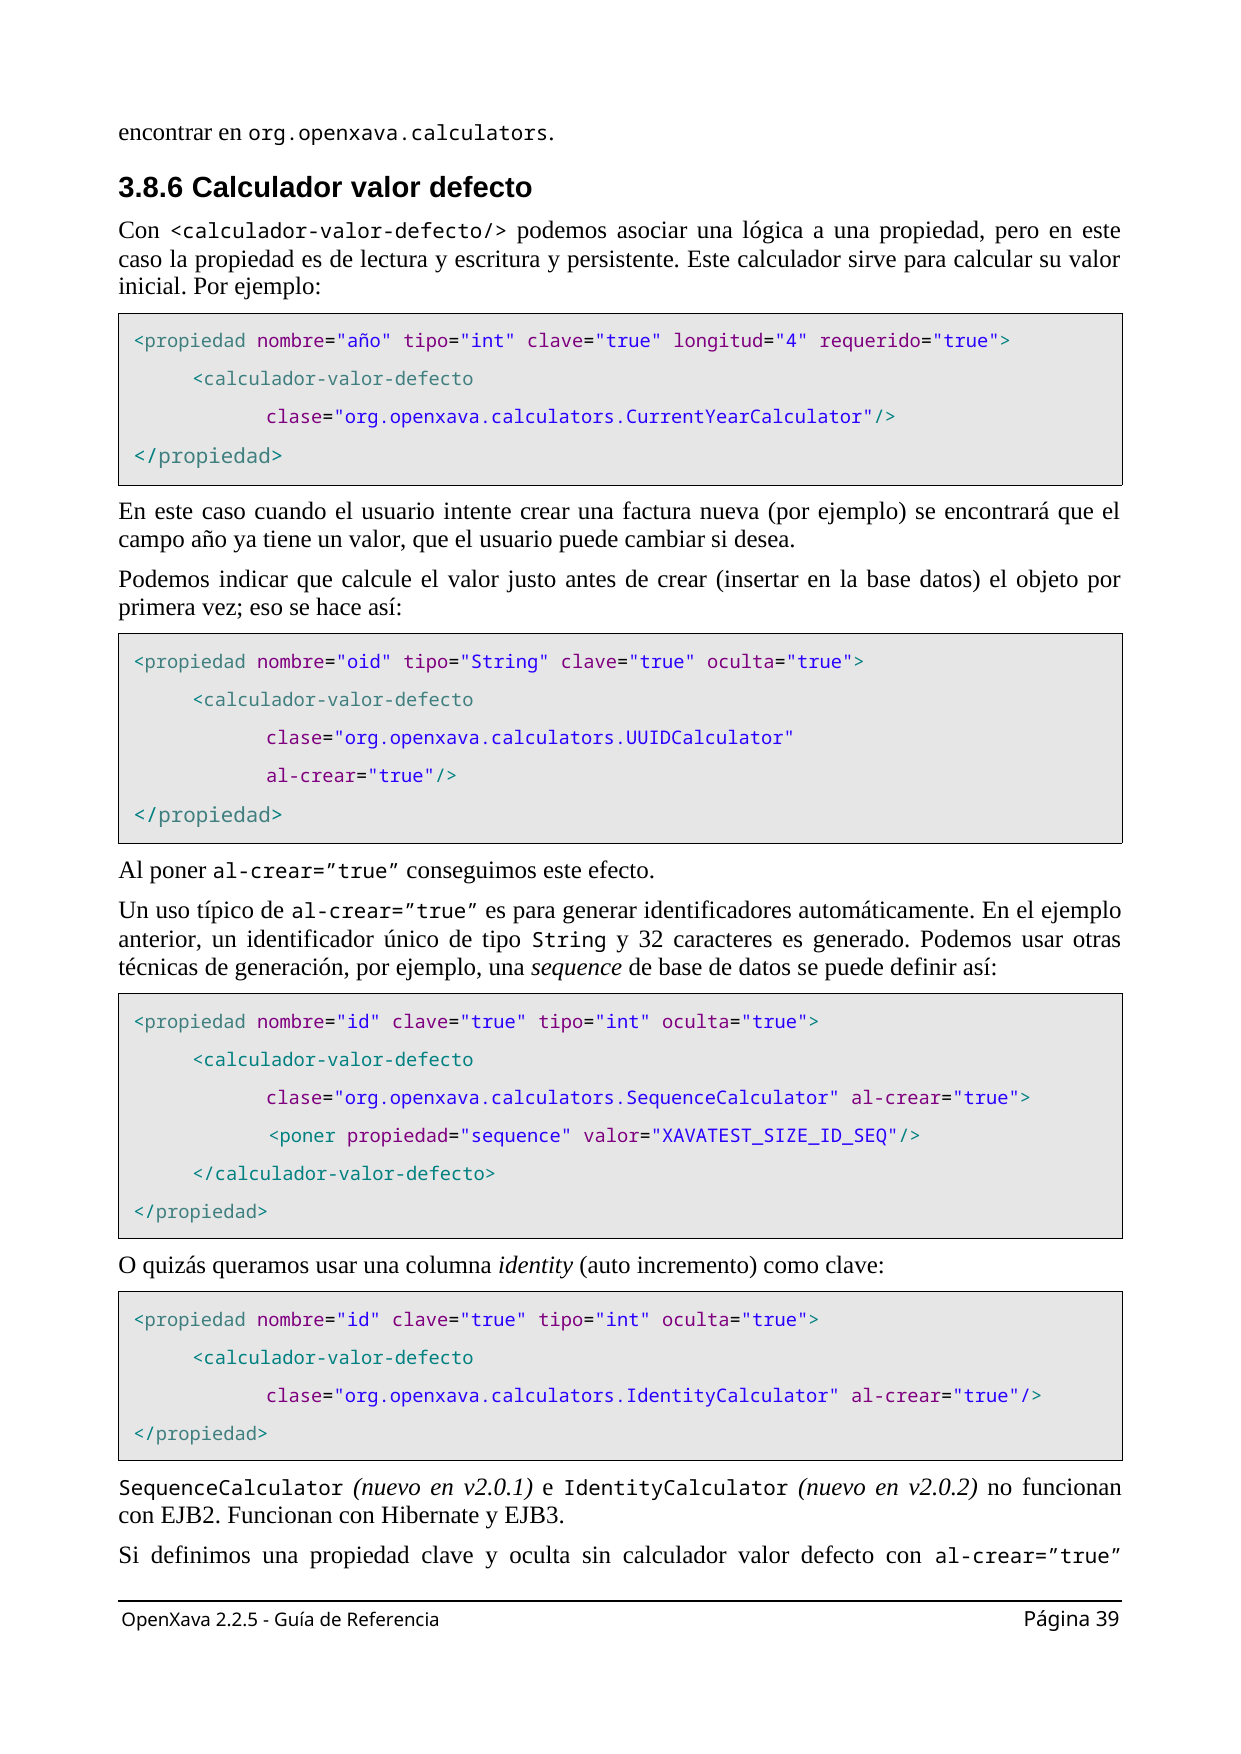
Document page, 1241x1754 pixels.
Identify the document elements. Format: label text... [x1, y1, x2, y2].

text clase="org.openxava.calculators.UUIDCalculator" [119, 709, 1122, 747]
text al-crear="true"/> [119, 747, 1122, 785]
text encontrar en org.openxava.calculators. [118, 118, 1122, 146]
text Si definimos una propiedad clave y oculta sin calculador valor defecto con al-crear=”true” [118, 1542, 1122, 1570]
text <calculador-valor-defecto [119, 671, 1122, 709]
text <propiedad nombre="id" clave="true" tipo="int" oculta="true"> [119, 994, 1122, 1031]
text Podemos indicar que calcule el valor justo antes de crear (insertar en la base datos) el objeto por primera vez; eso se hace así: [118, 565, 1122, 621]
text SequenceCalculator (nuevo en v2.0.1) e IdentityCalculator (nuevo en v2.0.2) no funcionan con EJB2. Funcionan con Hibernate y EJB3. [118, 1473, 1122, 1529]
text <calculador-valor-defecto [119, 1329, 1122, 1367]
text O quizás queramos usar una columna identity (auto incremento) como clave: [118, 1251, 1122, 1279]
text </propiedad> [119, 1405, 1122, 1460]
text </propiedad> [119, 785, 1122, 843]
text <propiedad nombre="año" tipo="int" clave="true" longitud="4" requerido="true"> [119, 314, 1122, 351]
text Un uso típico de al-crear=”true” es para generar identificadores automáticamente. En el ejemplo anterior, un identificador único de tipo String y 32 caracteres es generado. Podemos usar otras técnicas de generación, por ejemplo, una sequence de base de datos se puede definir así: [118, 896, 1122, 981]
text Con <calculador-valor-defecto/> podemos asociar una lógica a una propiedad, pero en este caso la propiedad es de lectura y escritura y persistente. Este calculador sirve para calcular su valor inicial. Por ejemplo: [118, 217, 1122, 300]
text </calculador-valor-defecto> [119, 1145, 1122, 1183]
text clase="org.openxava.calculators.SequenceCalculator" al-crear="true"> [119, 1069, 1122, 1107]
text En este caso cuando el usuario intente crear una factura nueva (por ejemplo) se encontrará que el campo año ya tiene un valor, que el usuario puede cambiar si desea. [118, 497, 1122, 553]
text <propiedad nombre="id" clave="true" tipo="int" oculta="true"> [119, 1292, 1122, 1329]
subtitle Calculador valor defecto [118, 171, 1122, 204]
text </propiedad> [119, 427, 1122, 485]
text </propiedad> [119, 1183, 1122, 1238]
text <propiedad nombre="oid" tipo="String" clave="true" oculta="true"> [119, 634, 1122, 671]
text <calculador-valor-defecto [119, 1031, 1122, 1069]
text <calculador-valor-defecto [119, 351, 1122, 389]
text <poner propiedad="sequence" valor="XAVATEST_SIZE_ID_SEQ"/> [119, 1107, 1122, 1145]
text clase="org.openxava.calculators.IdentityCalculator" al-crear="true"/> [119, 1367, 1122, 1405]
text Al poner al-crear=”true” conseguimos este efecto. [118, 856, 1122, 884]
text clase="org.openxava.calculators.CurrentYearCalculator"/> [119, 389, 1122, 427]
